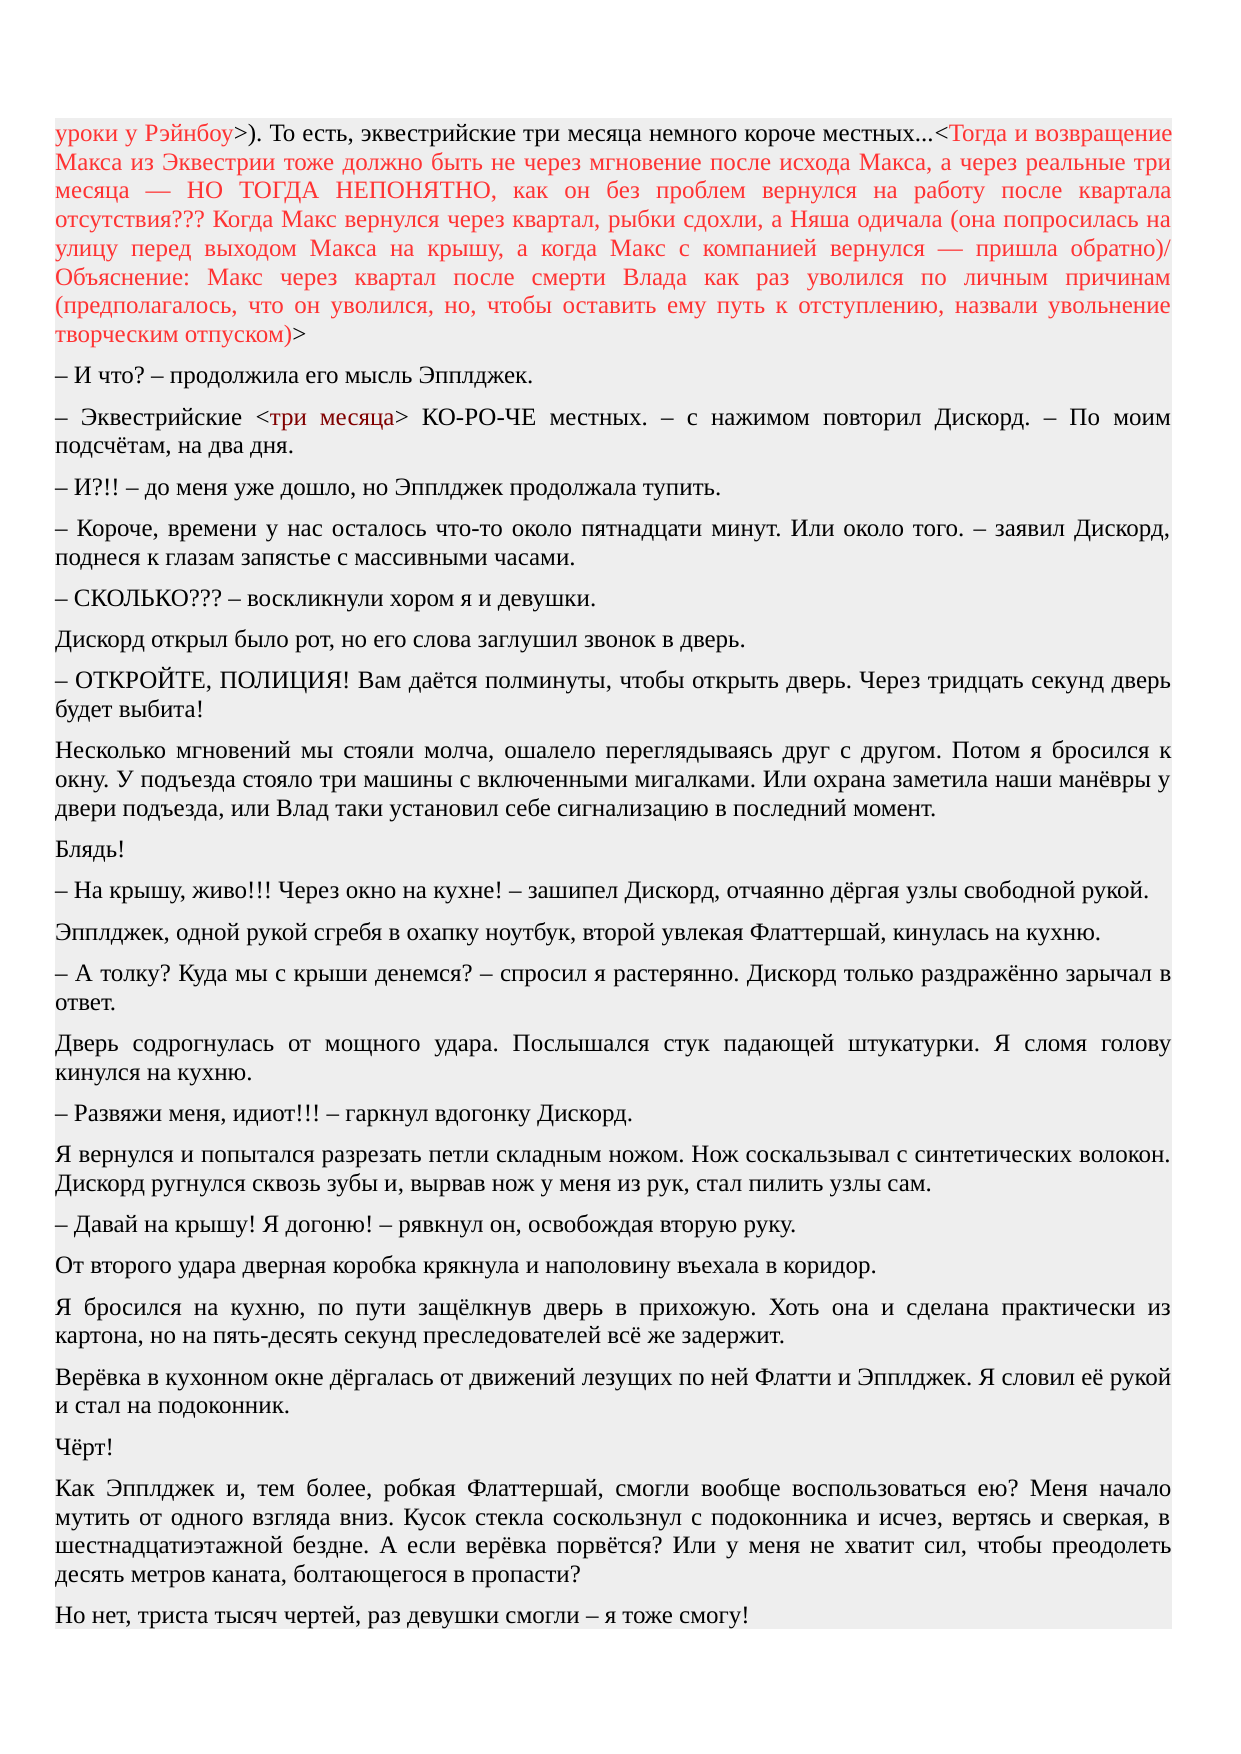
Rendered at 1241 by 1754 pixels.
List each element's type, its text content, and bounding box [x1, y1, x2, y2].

text – Эквестрийские <три месяца> КО-РО-ЧЕ местных. – с нажимом повторил Дискорд. – По моим подсчётам, на два дня. [55, 402, 1172, 459]
text Но нет, триста тысяч чертей, раз девушки смогли – я тоже смогу! [55, 1601, 1172, 1629]
text От второго удара дверная коробка крякнула и наполовину въехала в коридор. [55, 1251, 1172, 1279]
text – А толку? Куда мы с крыши денемся? – спросил я растерянно. Дискорд только раздражённо зарычал в ответ. [55, 958, 1172, 1016]
text – Давай на крышу! Я догоню! – рявкнул он, освобождая вторую руку. [55, 1209, 1172, 1238]
text Как Эпплджек и, тем более, робкая Флаттершай, смогли вообще воспользоваться ею? Меня начало мутить от одного взгляда вниз. Кусок стекла соскользнул с подоконника и исчез, вертясь и сверкая, в шестнадцатиэтажной бездне. А если верёвка порвётся? Или у меня не хватит сил, чтобы преодолеть десять метров каната, болтающегося в пропасти? [55, 1473, 1172, 1588]
text – И?!! – до меня уже дошло, но Эпплджек продолжала тупить. [55, 472, 1172, 501]
text – На крышу, живо!!! Через окно на кухне! – зашипел Дискорд, отчаянно дёргая узлы свободной рукой. [55, 876, 1172, 904]
text Дверь содрогнулась от мощного удара. Послышался стук падающей штукатурки. Я сломя голову кинулся на кухню. [55, 1028, 1172, 1086]
text – И что? – продолжила его мысль Эпплджек. [55, 361, 1172, 389]
text уроки у Рэйнбоу>). То есть, эквестрийские три месяца немного короче местных...<Тогда и возвращение Макса из Эквестрии тоже должно быть не через мгновение после исхода Макса, а через реальные три месяца — НО ТОГДА НЕПОНЯТНО, как он без проблем вернулся на работу после квартала отсутствия??? Когда Макс вернулся через квартал, рыбки сдохли, а Няша одичала (она попросилась на улицу перед выходом Макса на крышу, а когда Макс с компанией вернулся — пришла обратно)/ Объяснение: Макс через квартал после смерти Влада как раз уволился по личным причинам (предполагалось, что он уволился, но, чтобы оставить ему путь к отступлению, назвали увольнение творческим отпуском)> [55, 118, 1172, 348]
text Чёрт! [55, 1432, 1172, 1461]
text Я вернулся и попытался разрезать петли складным ножом. Нож соскальзывал с синтетических волокон. Дискорд ругнулся сквозь зубы и, вырвав нож у меня из рук, стал пилить узлы сам. [55, 1139, 1172, 1197]
text Верёвка в кухонном окне дёргалась от движений лезущих по ней Флатти и Эпплджек. Я словил её рукой и стал на подоконник. [55, 1362, 1172, 1419]
text Я бросился на кухню, по пути защёлкнув дверь в прихожую. Хоть она и сделана практически из картона, но на пять-десять секунд преследователей всё же задержит. [55, 1292, 1172, 1349]
text Эпплджек, одной рукой сгребя в охапку ноутбук, второй увлекая Флаттершай, кинулась на кухню. [55, 917, 1172, 946]
text – СКОЛЬКО??? – воскликнули хором я и девушки. [55, 583, 1172, 612]
text Дискорд открыл было рот, но его слова заглушил звонок в дверь. [55, 624, 1172, 653]
text – Развяжи меня, идиот!!! – гаркнул вдогонку Дискорд. [55, 1098, 1172, 1127]
text – ОТКРОЙТЕ, ПОЛИЦИЯ! Вам даётся полминуты, чтобы открыть дверь. Через тридцать секунд дверь будет выбита! [55, 666, 1172, 723]
text – Короче, времени у нас осталось что-то около пятнадцати минут. Или около того. – заявил Дискорд, поднеся к глазам запястье с массивными часами. [55, 513, 1172, 571]
text Несколько мгновений мы стояли молча, ошалело переглядываясь друг с другом. Потом я бросился к окну. У подъезда стояло три машины с включенными мигалками. Или охрана заметила наши манёвры у двери подъезда, или Влад таки установил себе сигнализацию в последний момент. [55, 736, 1172, 822]
text Блядь! [55, 834, 1172, 863]
